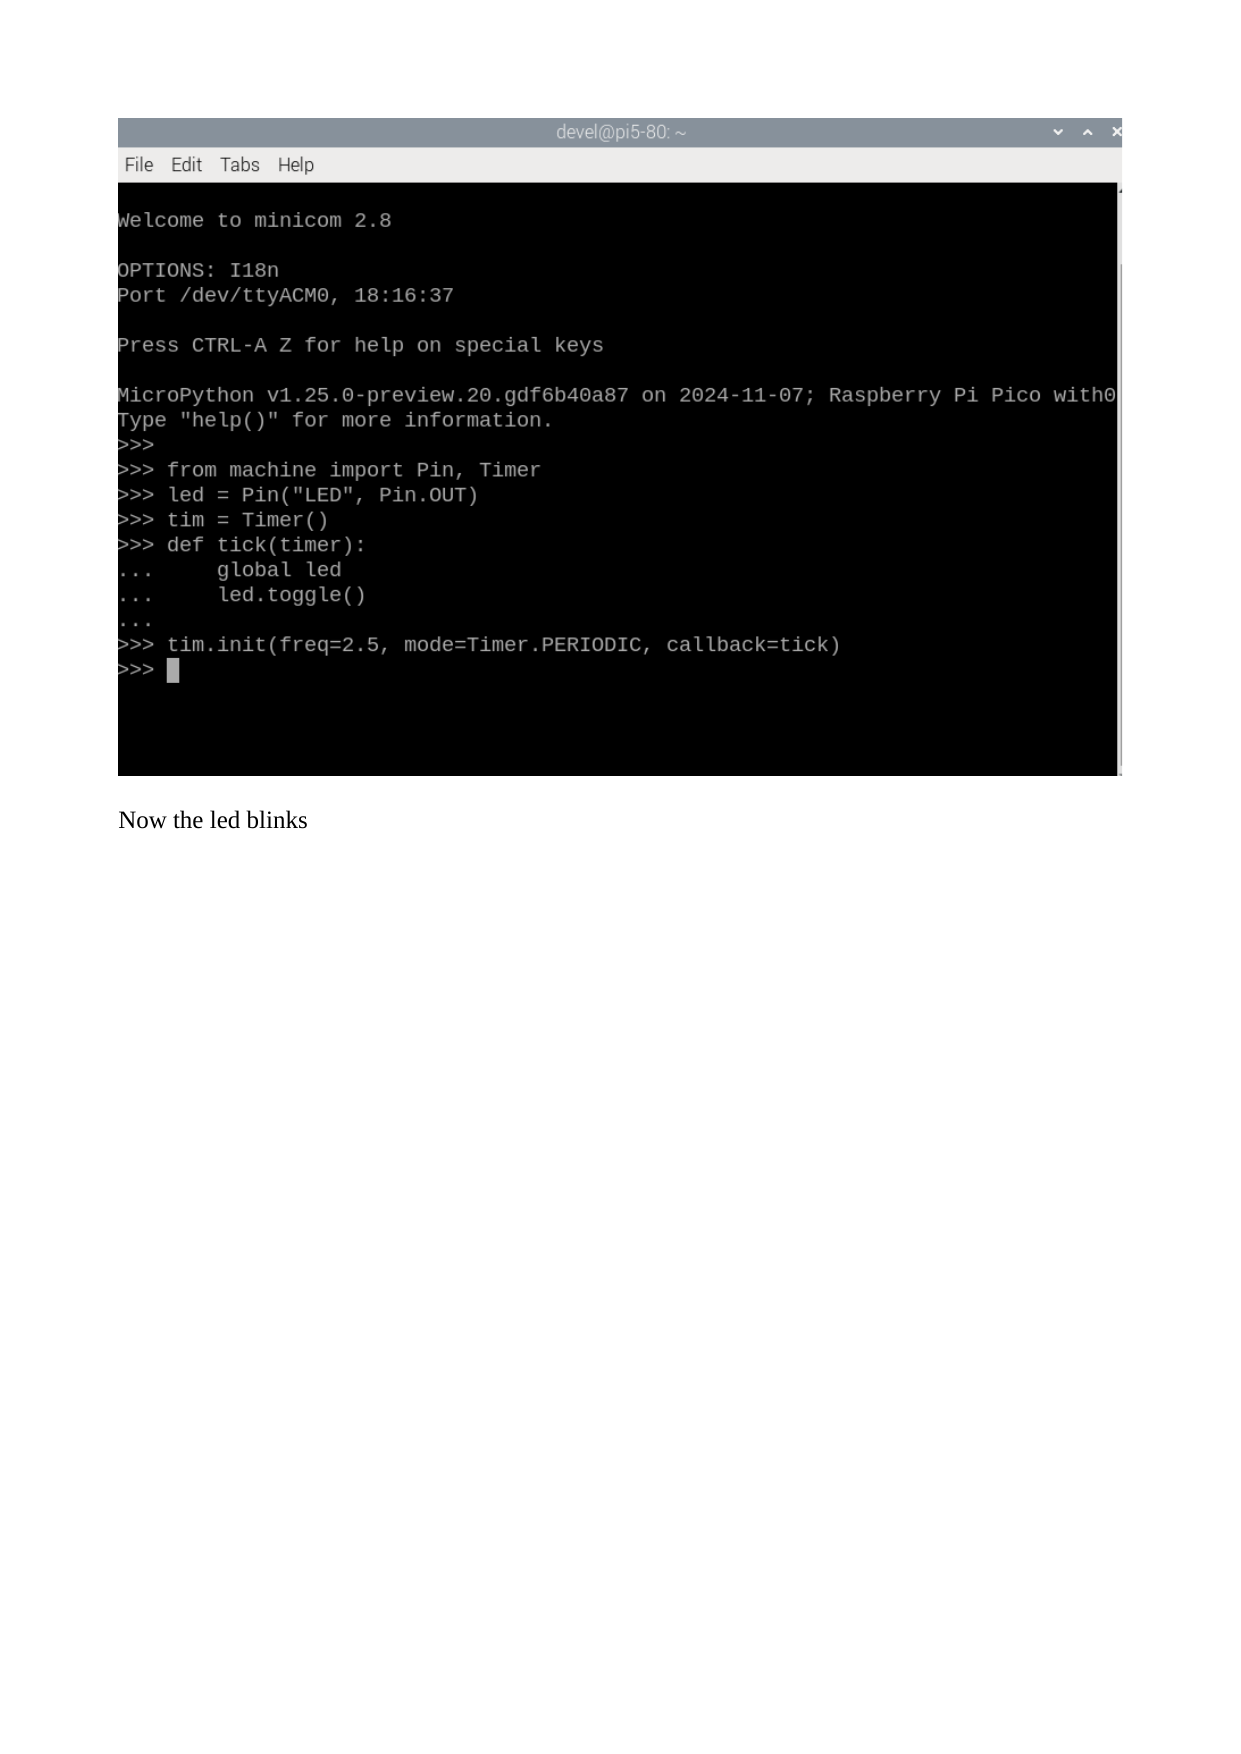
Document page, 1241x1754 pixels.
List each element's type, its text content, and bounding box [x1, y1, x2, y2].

text Now the led blinks [118, 805, 1122, 833]
picture [118, 118, 1123, 776]
